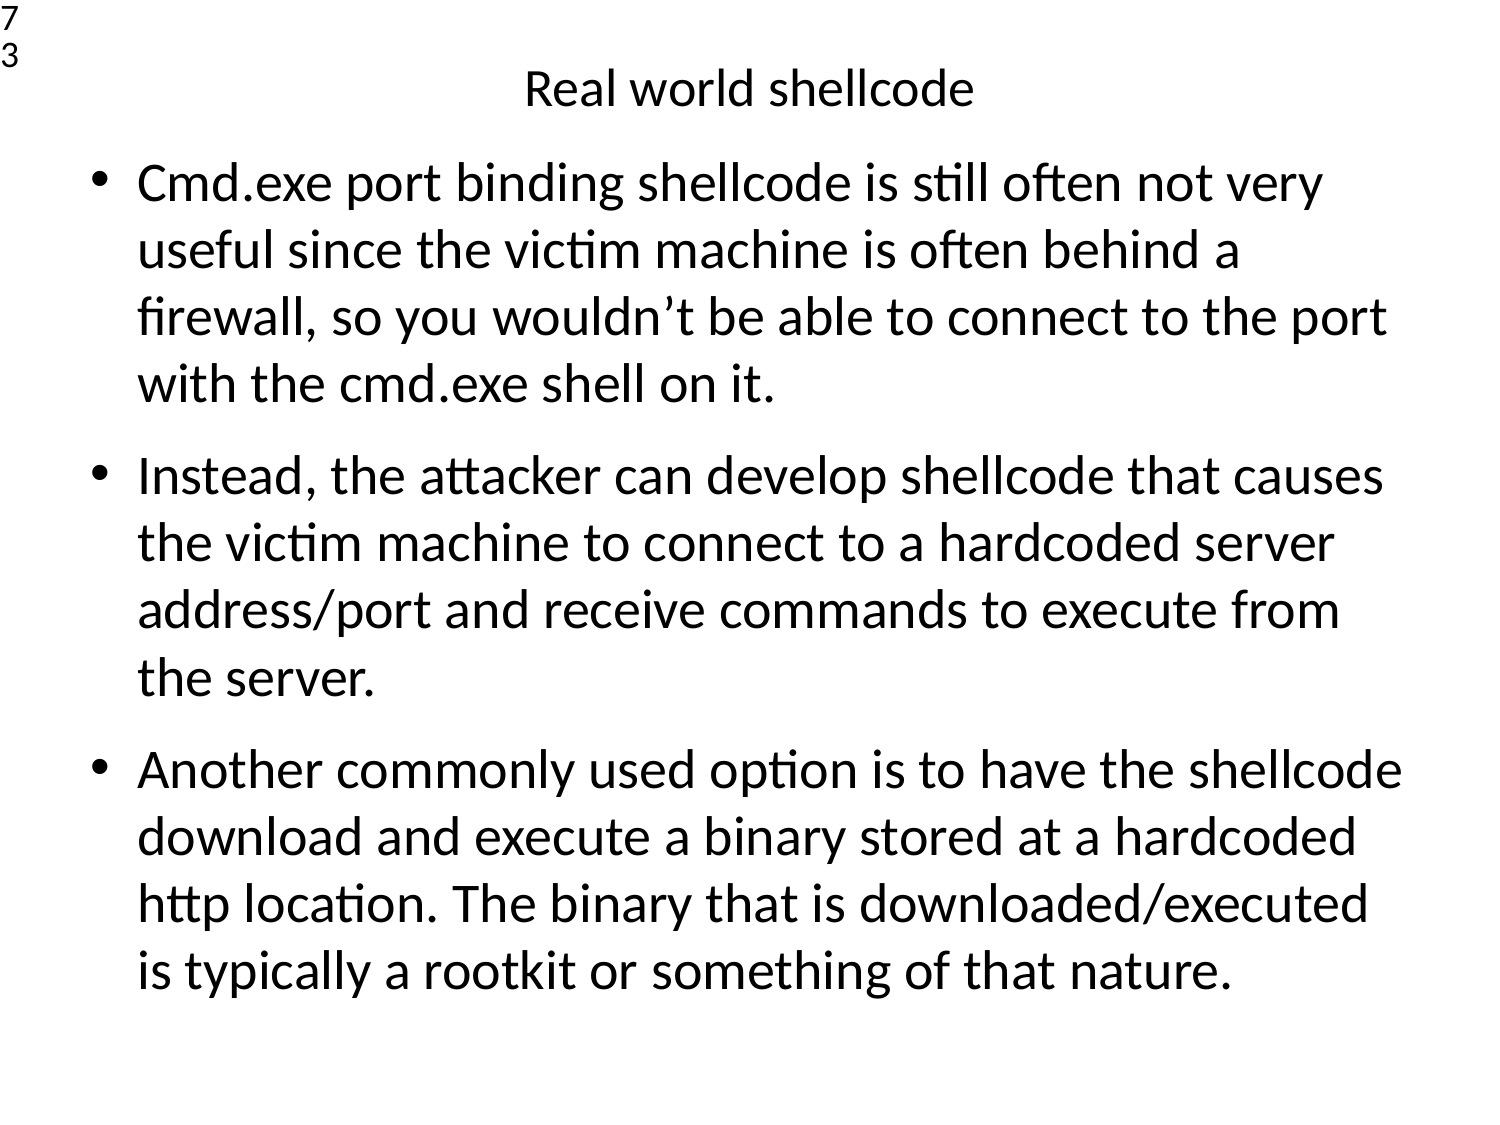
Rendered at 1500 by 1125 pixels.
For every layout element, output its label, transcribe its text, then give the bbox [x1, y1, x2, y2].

list Cmd.exe port binding shellcode is still often not very useful since the victim machine is often behind a firewall, so you wouldn’t be able to connect to the port with the cmd.exe shell on it. Instead, the attacker can develop shellcode that causes the victim machine to connect to a hardcoded server address/port and receive commands to execute from the server. Another commonly used option is to have the shellcode download and execute a binary stored at a hardcoded http location. The binary that is downloaded/executed is typically a rootkit or something of that nature. [75, 137, 1425, 1063]
title Real world shellcode [75, 45, 1425, 125]
